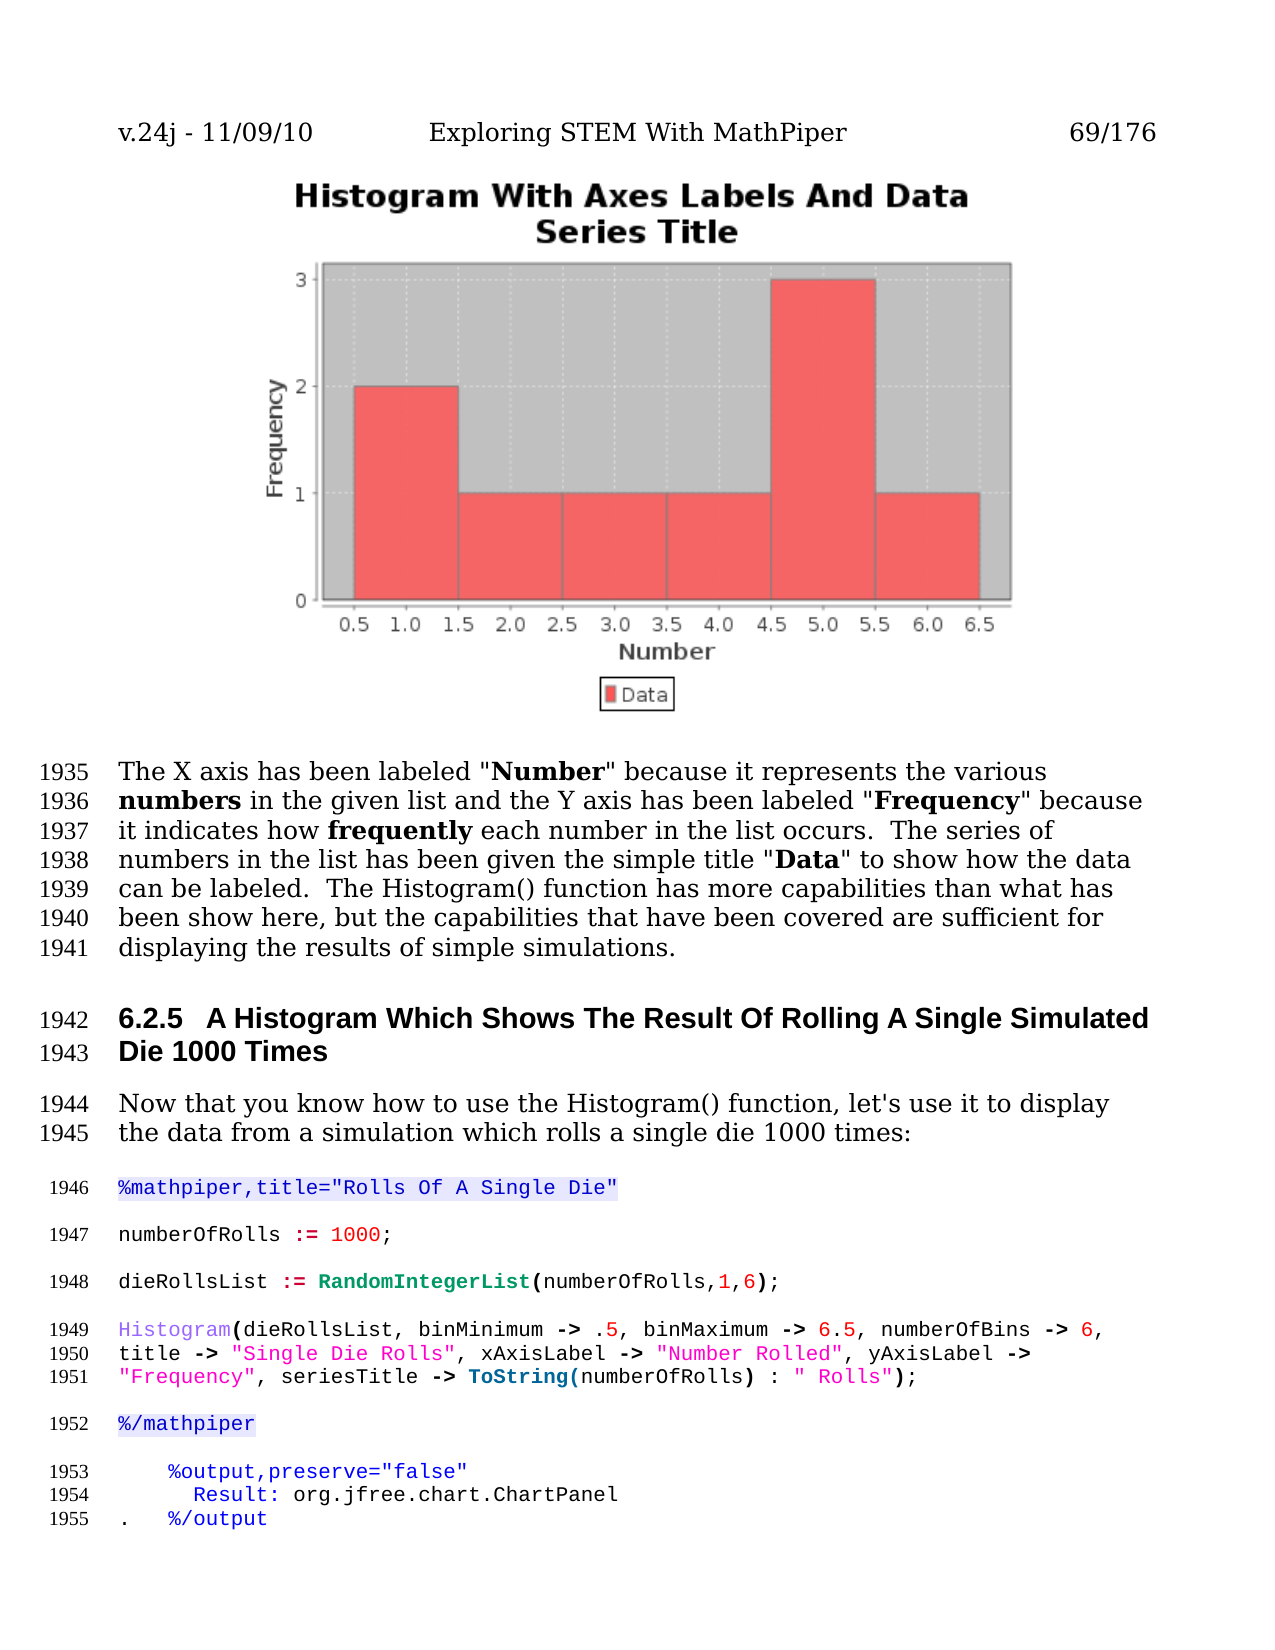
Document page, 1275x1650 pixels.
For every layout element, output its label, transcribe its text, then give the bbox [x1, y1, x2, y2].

text Now that you know how to use the Histogram() function, let's use it to display the data from a simulation which rolls a single die 1000 times: [118, 1089, 1157, 1147]
text %output,preserve="false" [118, 1461, 1157, 1484]
text dieRollsList := RandomIntegerList(numberOfRolls,1,6); [118, 1272, 1157, 1295]
text Histogram(dieRollsList, binMinimum -> .5, binMaximum -> 6.5, numberOfBins -> 6, title -> "Single Die Rolls", xAxisLabel -> "Number Rolled", yAxisLabel -> "Frequency", seriesTitle -> ToString(numberOfRolls) : " Rolls"); [118, 1319, 1157, 1390]
text . %/output [118, 1508, 1157, 1532]
text %mathpiper,title="Rolls Of A Single Die" [118, 1177, 1157, 1201]
text numberOfRolls := 1000; [118, 1224, 1157, 1248]
text %/mathpiper [118, 1413, 1157, 1437]
text Result: org.jfree.chart.ChartPanel [118, 1484, 1157, 1508]
subtitle A Histogram Which Shows The Result Of Rolling A Single Simulated Die 1000 Times [118, 1001, 1157, 1068]
picture [245, 176, 1030, 713]
text The X axis has been labeled "Number" because it represents the various numbers in the given list and the Y axis has been labeled "Frequency" because it indicates how frequently each number in the list occurs. The series of numbers in the list has been given the simple title "Data" to show how the data can be labeled. The Histogram() function has more capabilities than what has been show here, but the capabilities that have been covered are sufficient for displaying the results of simple simulations. [118, 757, 1157, 962]
